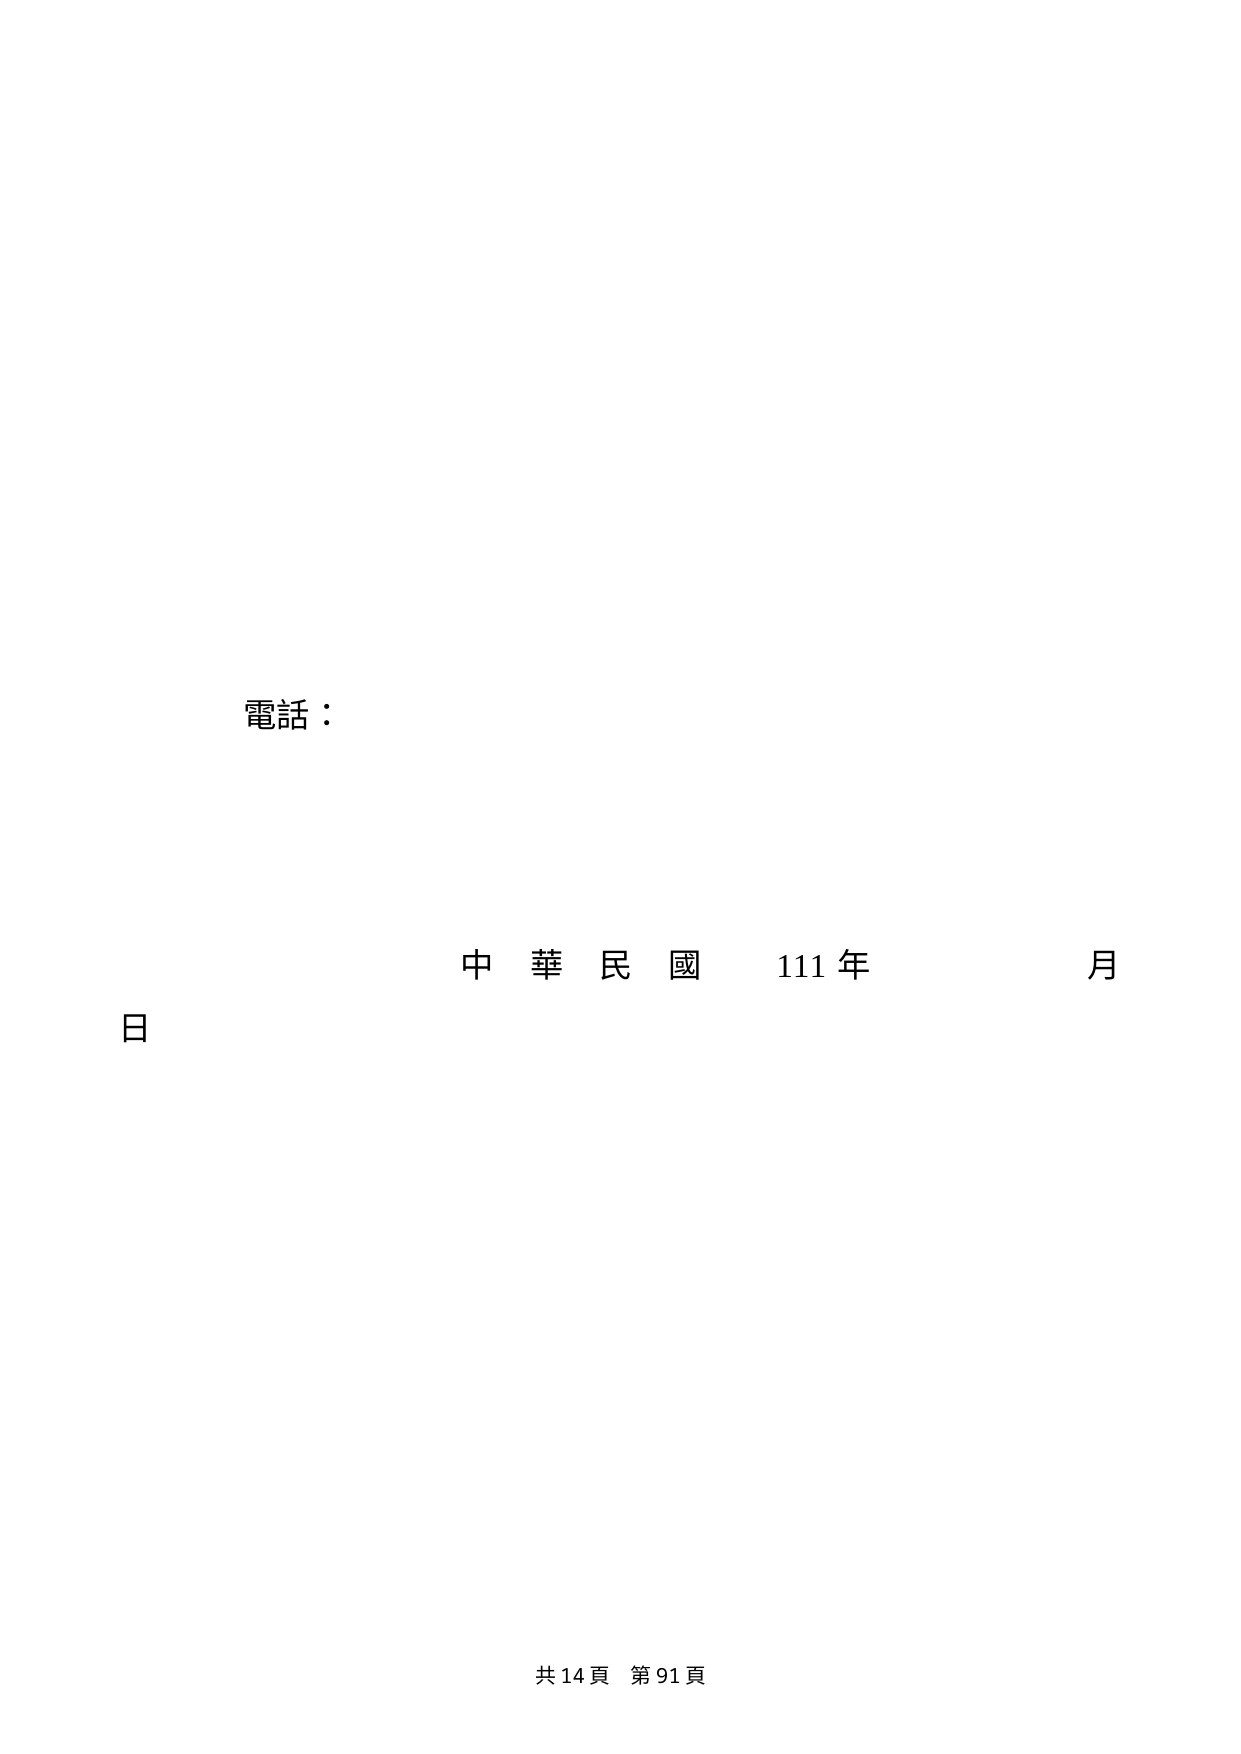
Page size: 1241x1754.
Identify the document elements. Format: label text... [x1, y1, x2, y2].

text 中 華 民 國 111 年 月 日 [118, 922, 1122, 1047]
text 電話： [118, 672, 1122, 734]
